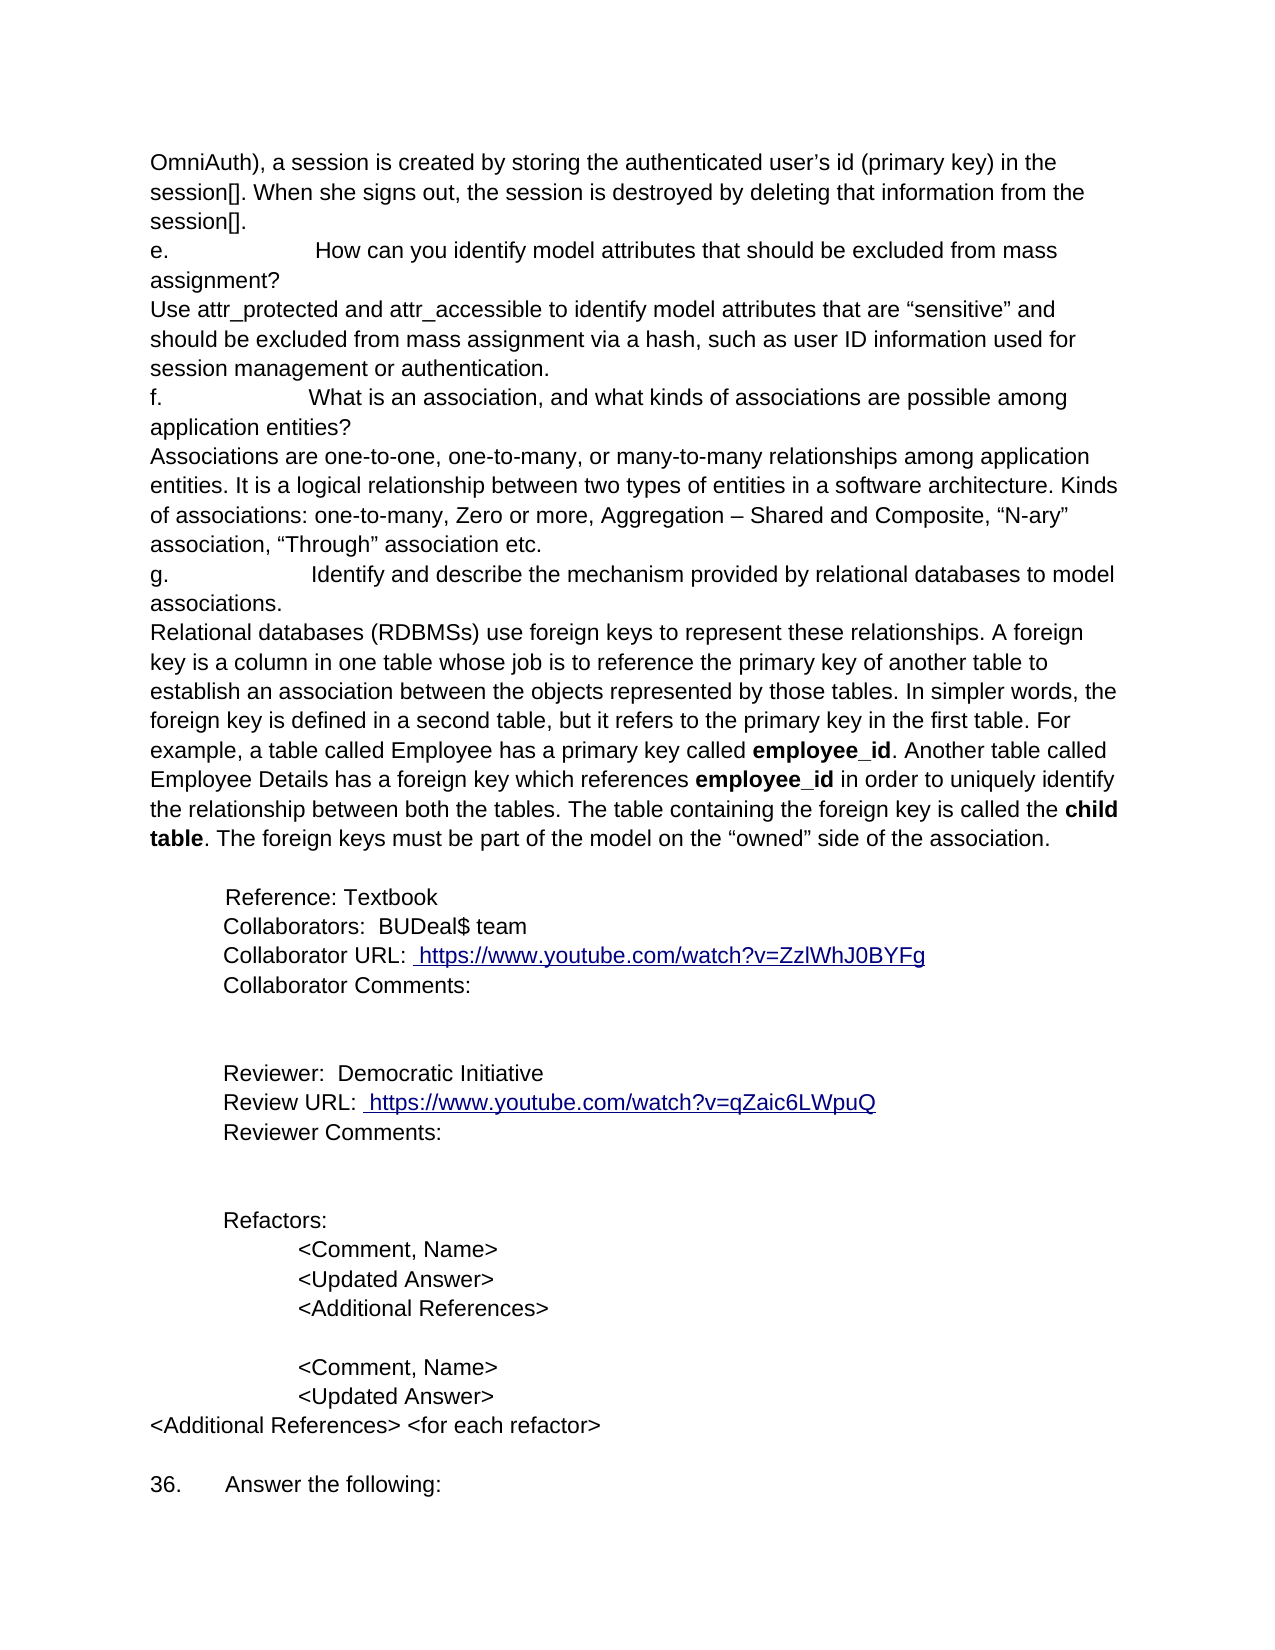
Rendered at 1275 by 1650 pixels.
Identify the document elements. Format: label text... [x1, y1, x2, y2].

text Collaborator URL: https://www.youtube.com/watch?v=ZzlWhJ0BYFg [223, 943, 1125, 969]
text Collaborator Comments: [223, 972, 1125, 998]
text OmniAuth), a session is created by storing the authenticated user’s id (primary key) in the session[]. When she signs out, the session is destroyed by deleting that information from the session[]. [150, 150, 1125, 234]
text Collaborators: BUDeal$ team [223, 914, 1125, 939]
text Refactors: [223, 1207, 1125, 1233]
text <Updated Answer> [298, 1384, 1125, 1409]
text Relational databases (RDBMSs) use foreign keys to represent these relationships. A foreign key is a column in one table whose job is to reference the primary key of another table to establish an association between the objects represented by those tables. In simpler words, the foreign key is defined in a second table, but it refers to the primary key in the first table. For example, a table called Employee has a primary key called employee_id. Another table called Employee Details has a foreign key which references employee_id in order to uniquely identify the relationship between both the tables. The table containing the foreign key is called the child table. The foreign keys must be part of the model on the “owned” side of the association. [150, 620, 1125, 851]
text Use attr_protected and attr_accessible to identify model attributes that are “sensitive” and should be excluded from mass assignment via a hash, such as user ID information used for session management or authentication. [150, 297, 1125, 381]
text <Updated Answer> [298, 1266, 1125, 1292]
text Reviewer: Democratic Initiative [223, 1061, 1125, 1086]
text e. How can you identify model attributes that should be excluded from mass assignment? [150, 238, 1125, 293]
text Review URL: https://www.youtube.com/watch?v=qZaic6LWpuQ [223, 1090, 1125, 1116]
text g. Identify and describe the mechanism provided by relational databases to model associations. [150, 561, 1125, 616]
text <Comment, Name> [298, 1354, 1125, 1380]
text 36. Answer the following: [150, 1472, 1125, 1497]
text f. What is an association, and what kinds of associations are possible among application entities? [150, 385, 1125, 440]
text <Comment, Name> [298, 1237, 1125, 1262]
text <Additional References> [298, 1296, 1125, 1321]
text <Additional References> <for each refactor> [150, 1413, 1125, 1439]
text Associations are one-to-one, one-to-many, or many-to-many relationships among application entities. It is a logical relationship between two types of entities in a software architecture. Kinds of associations: one-to-many, Zero or more, Aggregation – Shared and Composite, “N-ary” association, “Through” association etc. [150, 444, 1125, 557]
text Reviewer Comments: [223, 1119, 1125, 1145]
text Reference: Textbook [150, 884, 1125, 910]
